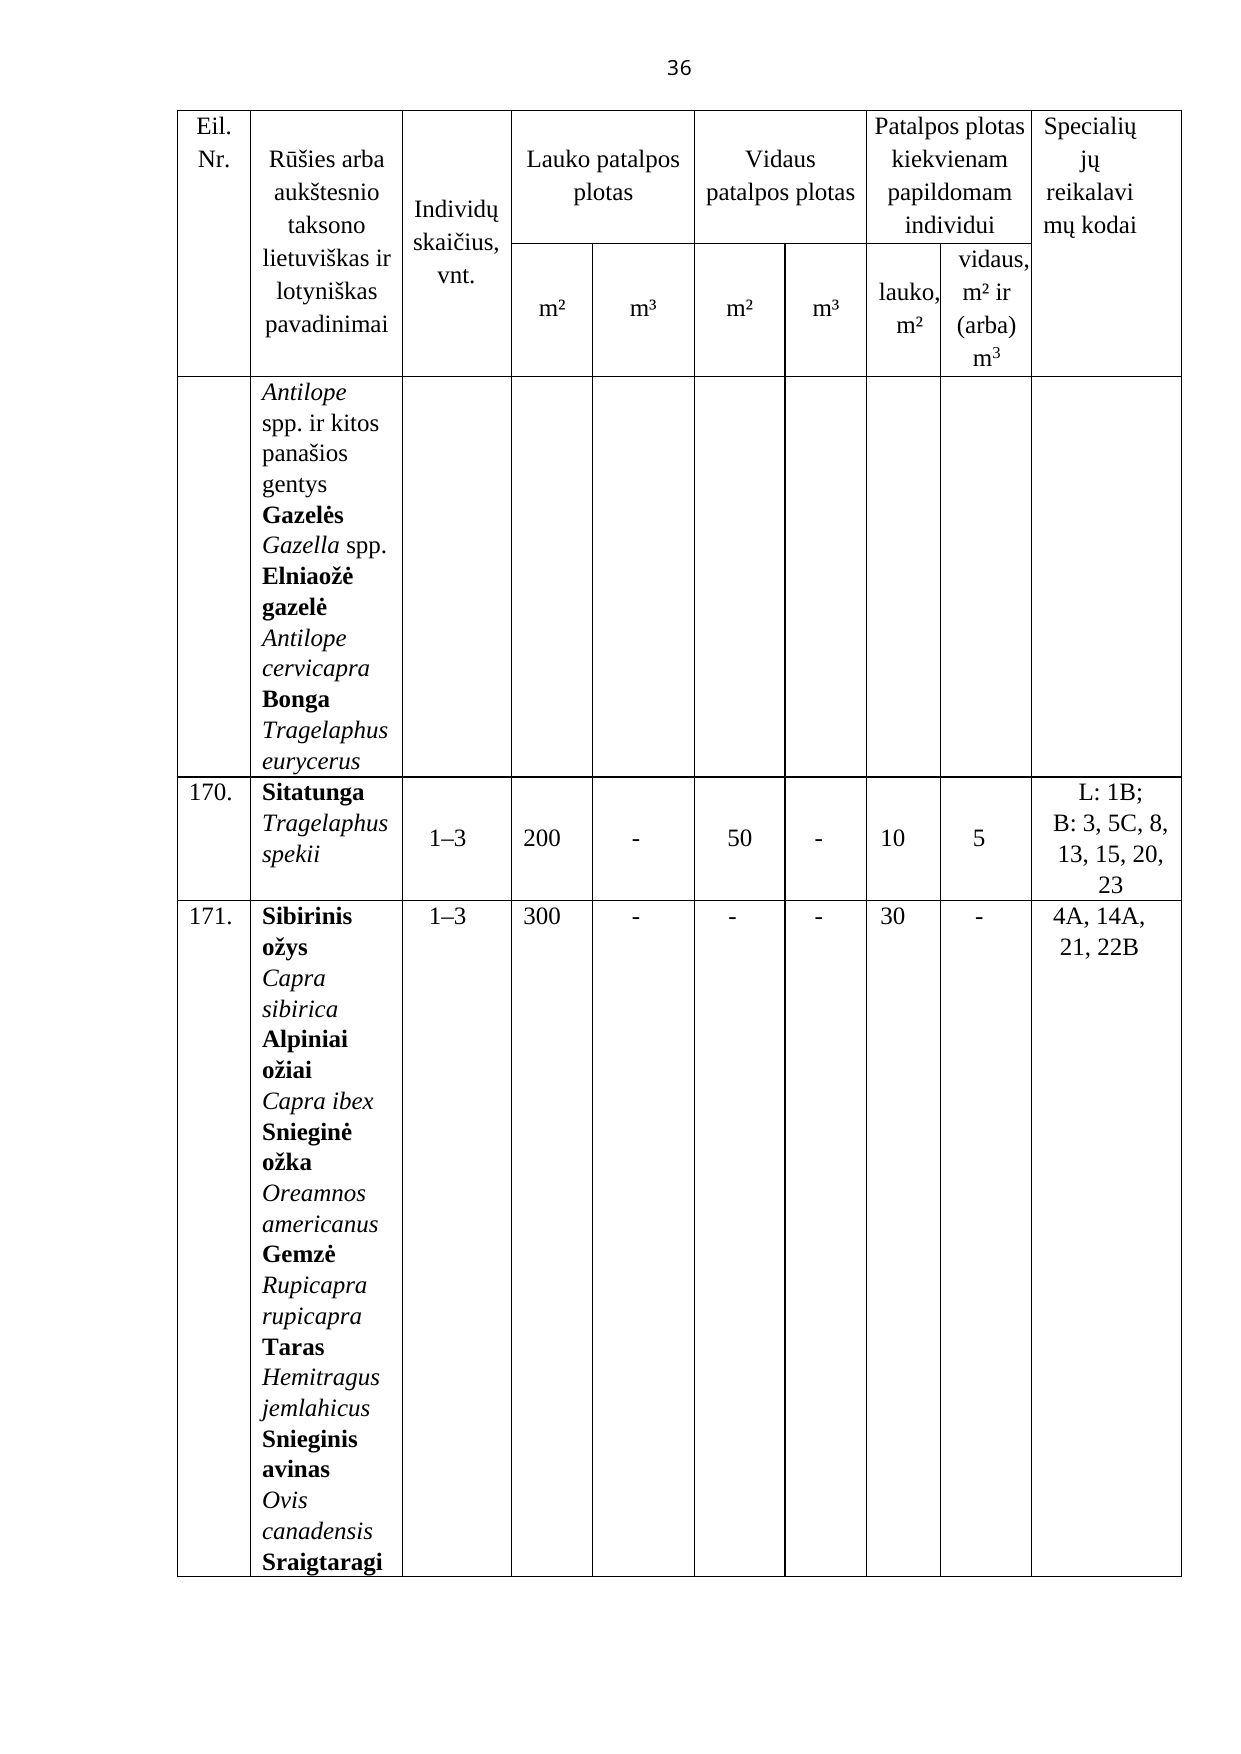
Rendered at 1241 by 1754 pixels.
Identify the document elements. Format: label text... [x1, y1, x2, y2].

table_cell [403, 377, 511, 776]
table_cell vidaus, m² ir (arba) m3 [941, 244, 1031, 376]
table_cell [695, 377, 784, 776]
table_cell 4A, 14A, 21, 22B [1032, 901, 1181, 1576]
table_cell - [786, 778, 866, 900]
table_cell Sitatunga Tragelaphus spekii [251, 778, 402, 900]
table_cell 300 [512, 901, 592, 1576]
table_cell 200 [512, 778, 592, 900]
table_cell [512, 377, 592, 776]
table_cell 10 [867, 778, 940, 900]
table_header Specialiųjų reikalavimų kodai [1032, 111, 1181, 376]
table_cell [178, 377, 250, 776]
table_cell 30 [867, 901, 940, 1576]
table_header Rūšies arba aukštesnio taksono lietuviškas ir lotyniškas pavadinimai [251, 111, 402, 376]
table_cell - [786, 377, 866, 776]
table_cell 1–3 [403, 778, 511, 900]
table_header Patalpos plotas kiekvienam papildomam individui [867, 111, 1031, 243]
table_cell 50 [695, 778, 784, 900]
table_cell m² [695, 244, 784, 376]
table_cell 5 [941, 778, 1031, 900]
table_header Individų skaičius, vnt. [403, 111, 511, 376]
table_cell L: 1B; B: 3, 5C, 8, 13, 15, 20, 23 [1032, 778, 1181, 900]
table_cell m² [512, 244, 592, 376]
table_header Eil. Nr. [178, 111, 250, 376]
table_cell [867, 377, 940, 776]
table_cell - [941, 901, 1031, 1576]
table_cell - [593, 778, 694, 900]
table_cell [1032, 377, 1181, 776]
table_cell - [786, 901, 866, 1576]
table_header Vidaus patalpos plotas [695, 111, 866, 243]
table_cell m³ [593, 244, 694, 376]
table_cell lauko, m² [867, 244, 940, 376]
table_cell - [593, 377, 694, 776]
table_cell 1–3 [403, 901, 511, 1576]
table_header Lauko patalpos plotas [512, 111, 694, 243]
table_cell 171. [178, 901, 250, 1576]
table_cell 170. [178, 778, 250, 900]
table_cell - [593, 901, 694, 1576]
table_cell Sibirinis ožys Capra sibirica Alpiniai ožiai Capra ibex Snieginė ožka Oreamnos americanus Gemzė Rupicapra rupicapra Taras Hemitragus jemlahicus Snieginis avinas Ovis canadensis Sraigtaragi [251, 901, 402, 1576]
table_cell - [695, 901, 784, 1576]
table_cell [941, 377, 1031, 776]
table_cell m³ [786, 244, 866, 376]
table_cell Antilope spp. ir kitos panašios gentys Gazelės Gazella spp. Elniaožė gazelė Antilope cervicapra Bonga Tragelaphus eurycerus [251, 377, 402, 776]
